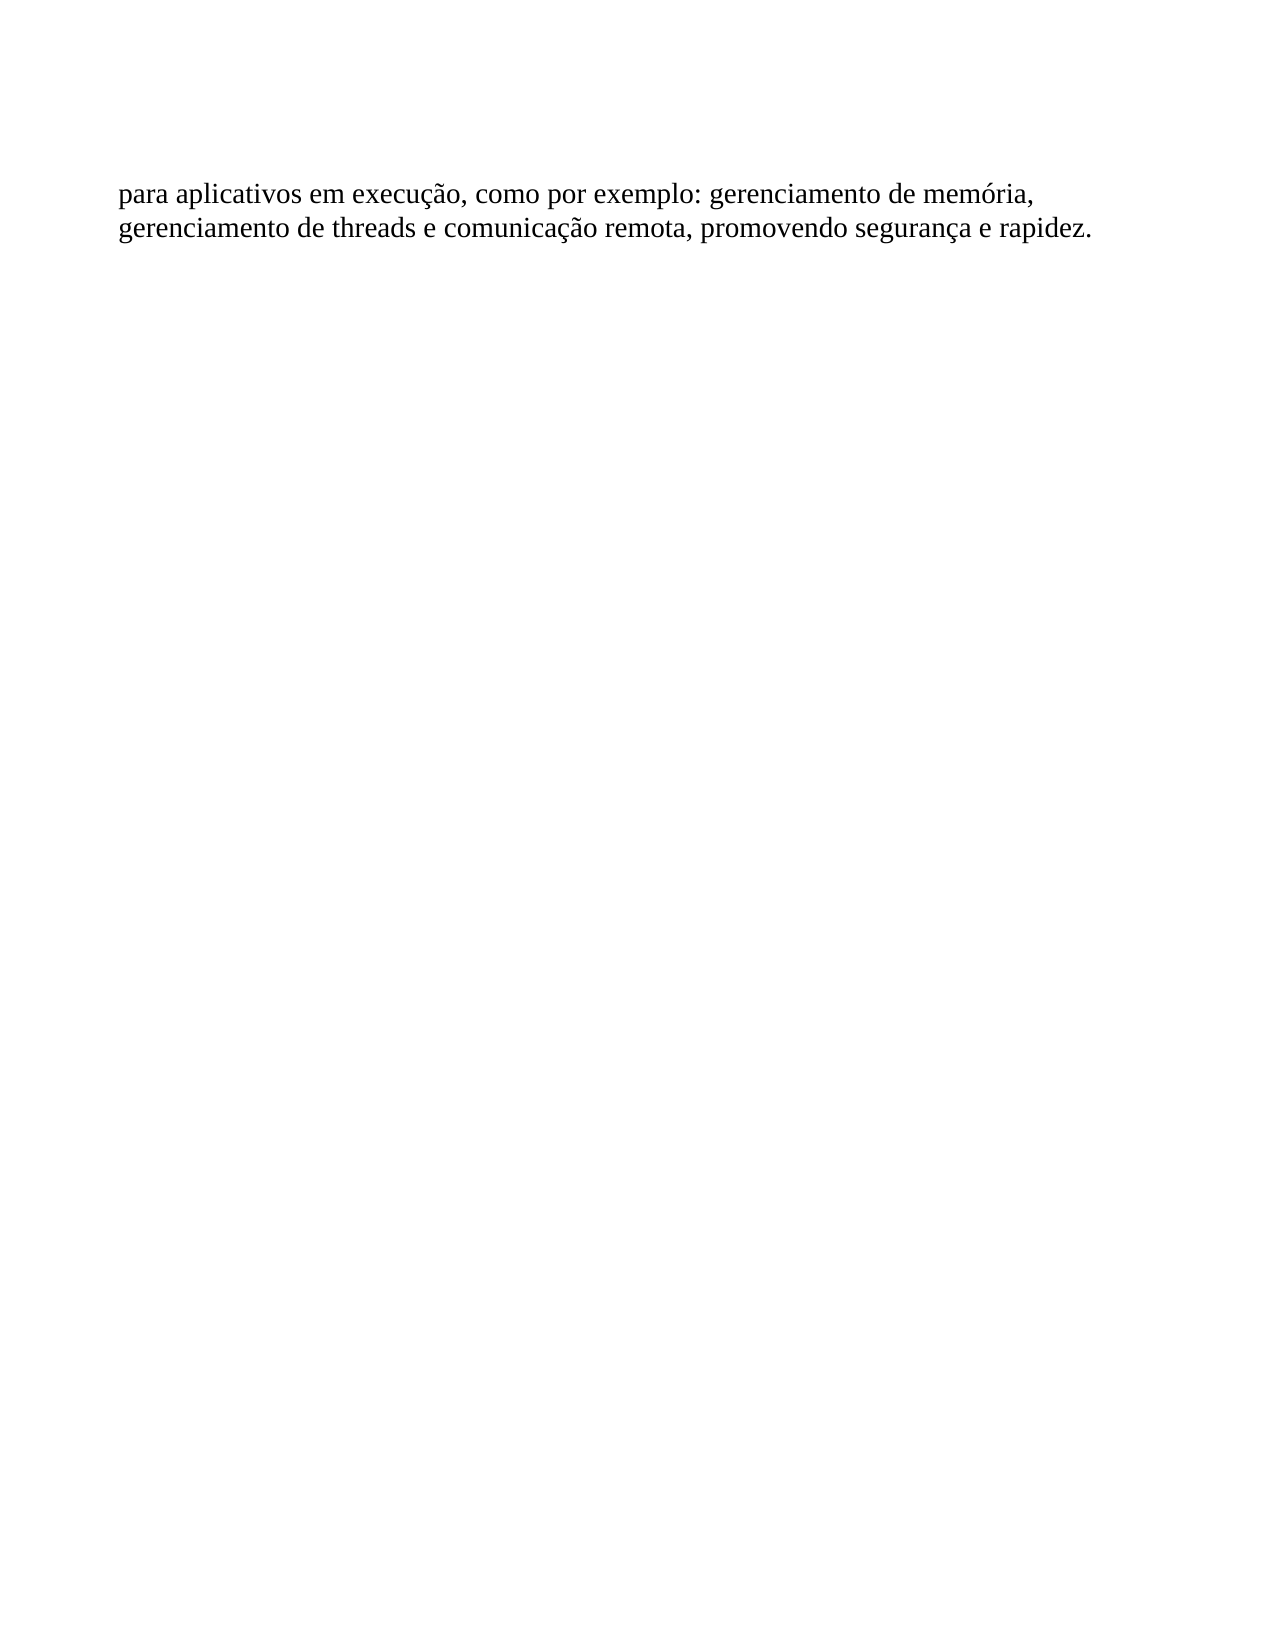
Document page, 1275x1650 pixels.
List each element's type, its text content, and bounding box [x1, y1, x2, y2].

text para aplicativos em execução, como por exemplo: gerenciamento de memória, gerenciamento de threads e comunicação remota, promovendo segurança e rapidez. [118, 176, 1157, 243]
